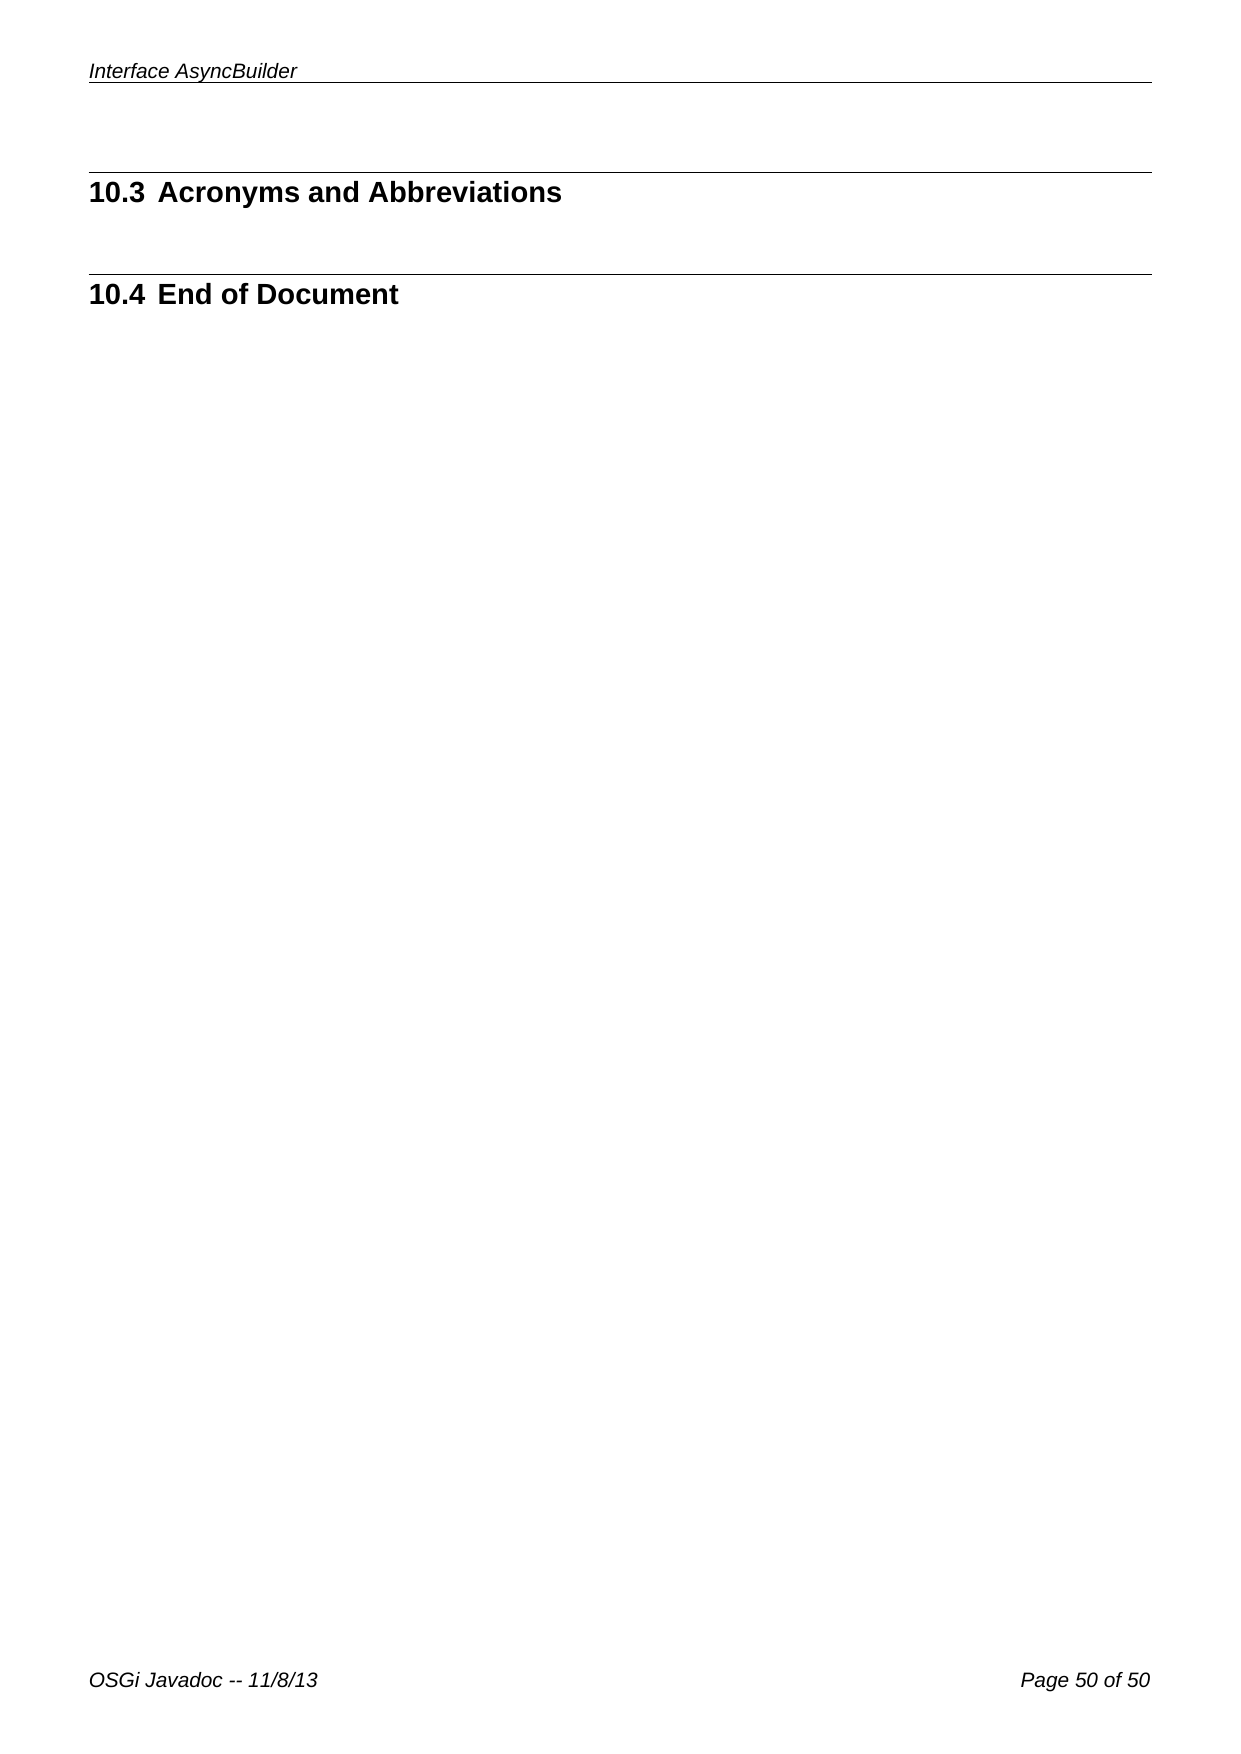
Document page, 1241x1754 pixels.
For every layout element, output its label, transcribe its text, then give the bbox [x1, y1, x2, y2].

subtitle End of Document [88, 275, 1152, 311]
subtitle Acronyms and Abbreviations [88, 173, 1152, 208]
